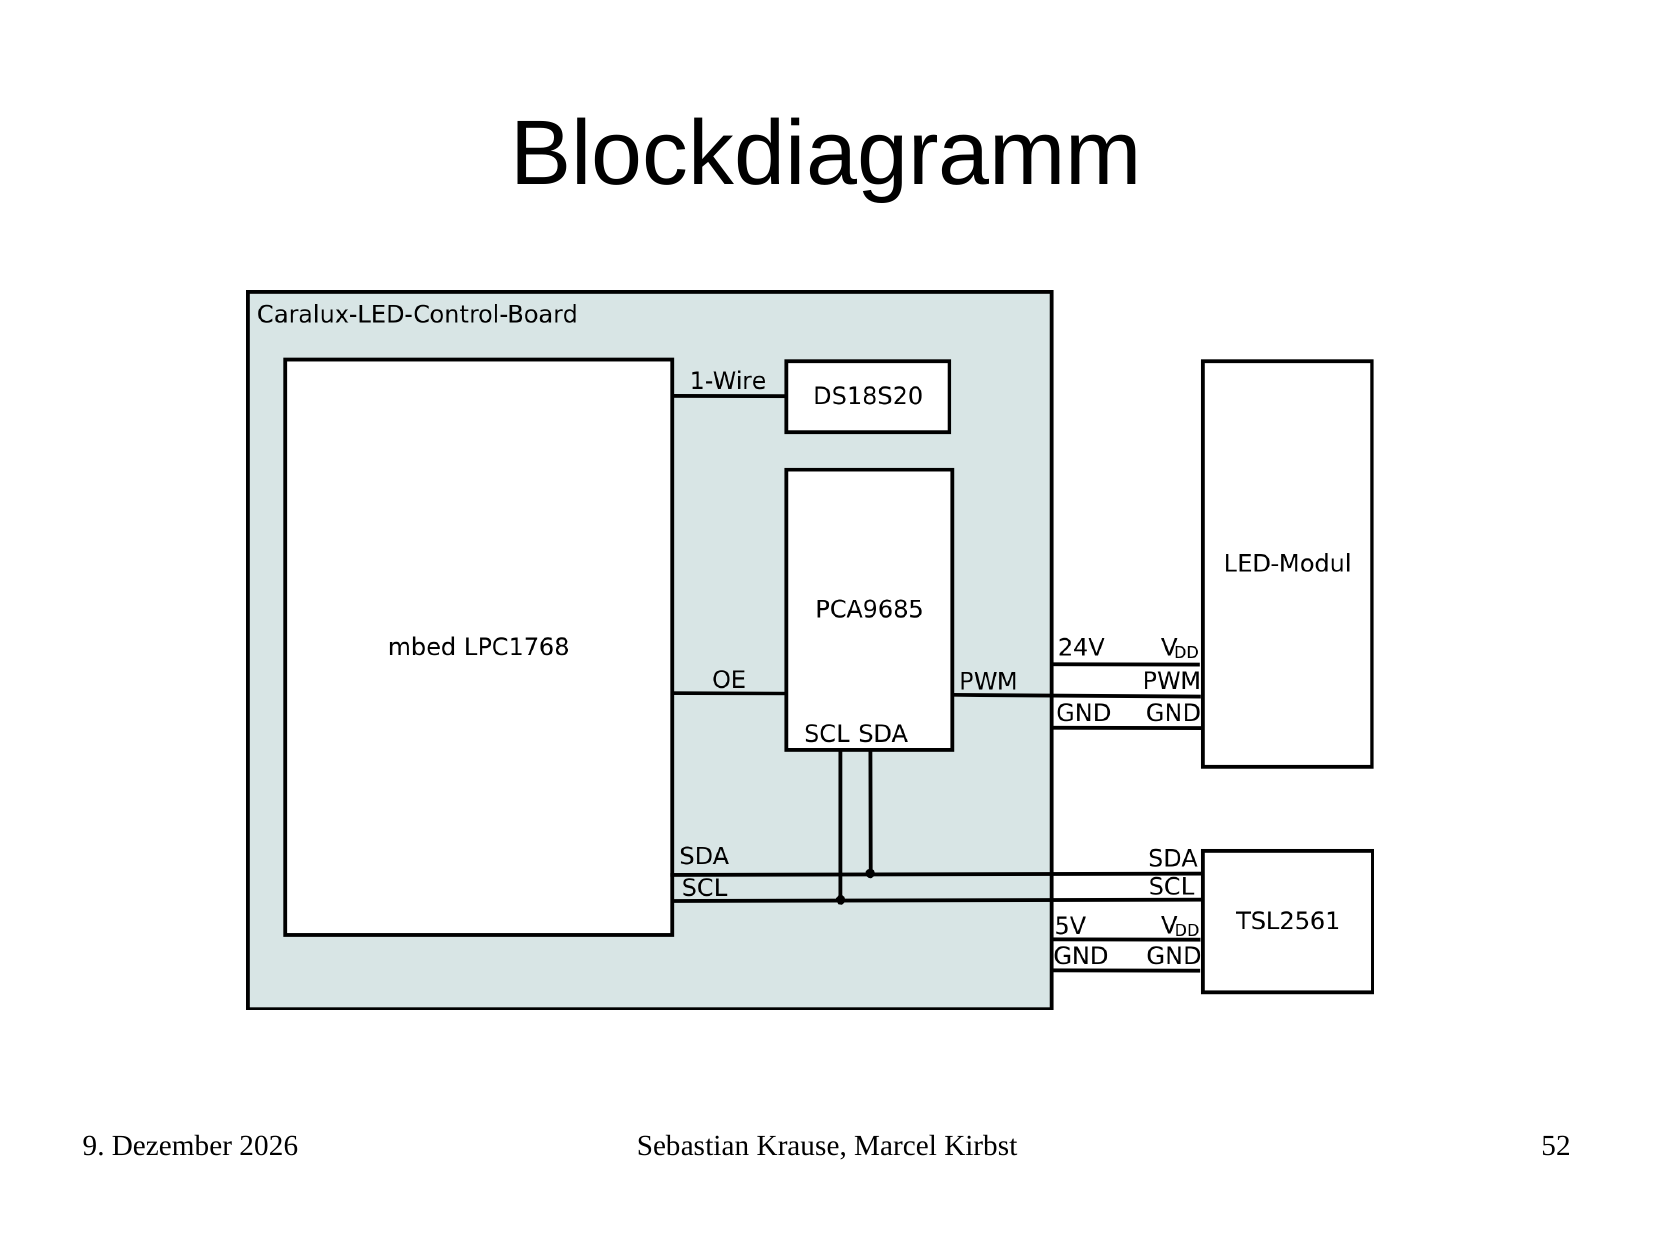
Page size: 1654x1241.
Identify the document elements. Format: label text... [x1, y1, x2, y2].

picture [246, 290, 1374, 1010]
title Blockdiagramm [82, 49, 1571, 257]
